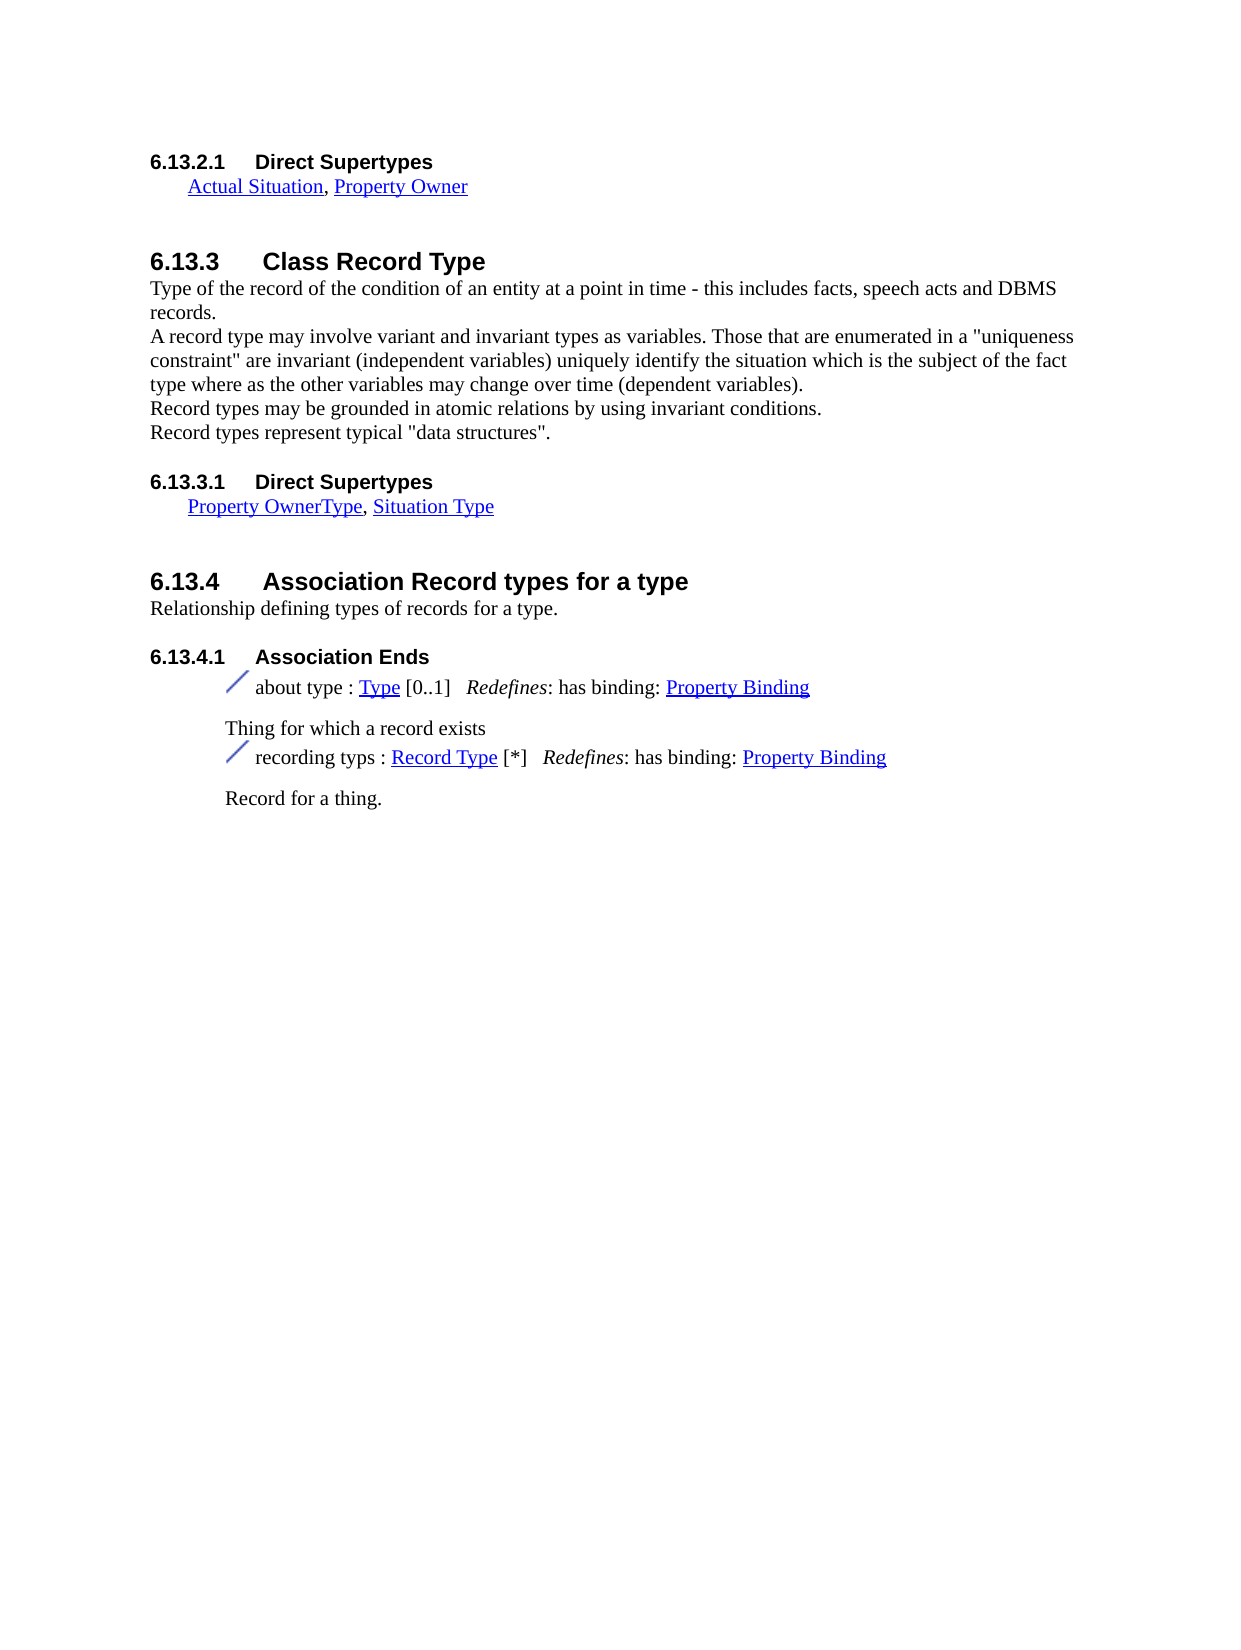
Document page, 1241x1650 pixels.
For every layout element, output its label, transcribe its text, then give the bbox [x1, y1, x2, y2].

text Actual Situation, Property Owner [187, 174, 1090, 198]
picture [225, 739, 251, 765]
text Thing for which a record exists [150, 715, 1090, 739]
picture [225, 669, 251, 695]
text about type : Type [0..1] Redefines: has binding: Property Binding [150, 669, 1090, 699]
subtitle Association Record types for a type [150, 567, 1090, 596]
text Record for a thing. [150, 786, 1090, 810]
text Type of the record of the condition of an entity at a point in time - this includes facts, speech acts and DBMS records. A record type may involve variant and invariant types as variables. Those that are enumerated in a "uniqueness constraint" are invariant (independent variables) uniquely identify the situation which is the subject of the fact type where as the other variables may change over time (dependent variables). Record types may be grounded in atomic relations by using invariant conditions. Record types represent typical "data structures". [150, 276, 1090, 444]
subtitle Association Ends [150, 645, 1090, 669]
text Relationship defining types of records for a type. [150, 596, 1090, 620]
text recording typs : Record Type [*] Redefines: has binding: Property Binding [150, 739, 1090, 769]
subtitle Direct Supertypes [150, 150, 1090, 174]
text Property OwnerType, Situation Type [187, 494, 1090, 518]
subtitle Direct Supertypes [150, 470, 1090, 494]
subtitle Class Record Type [150, 247, 1090, 276]
